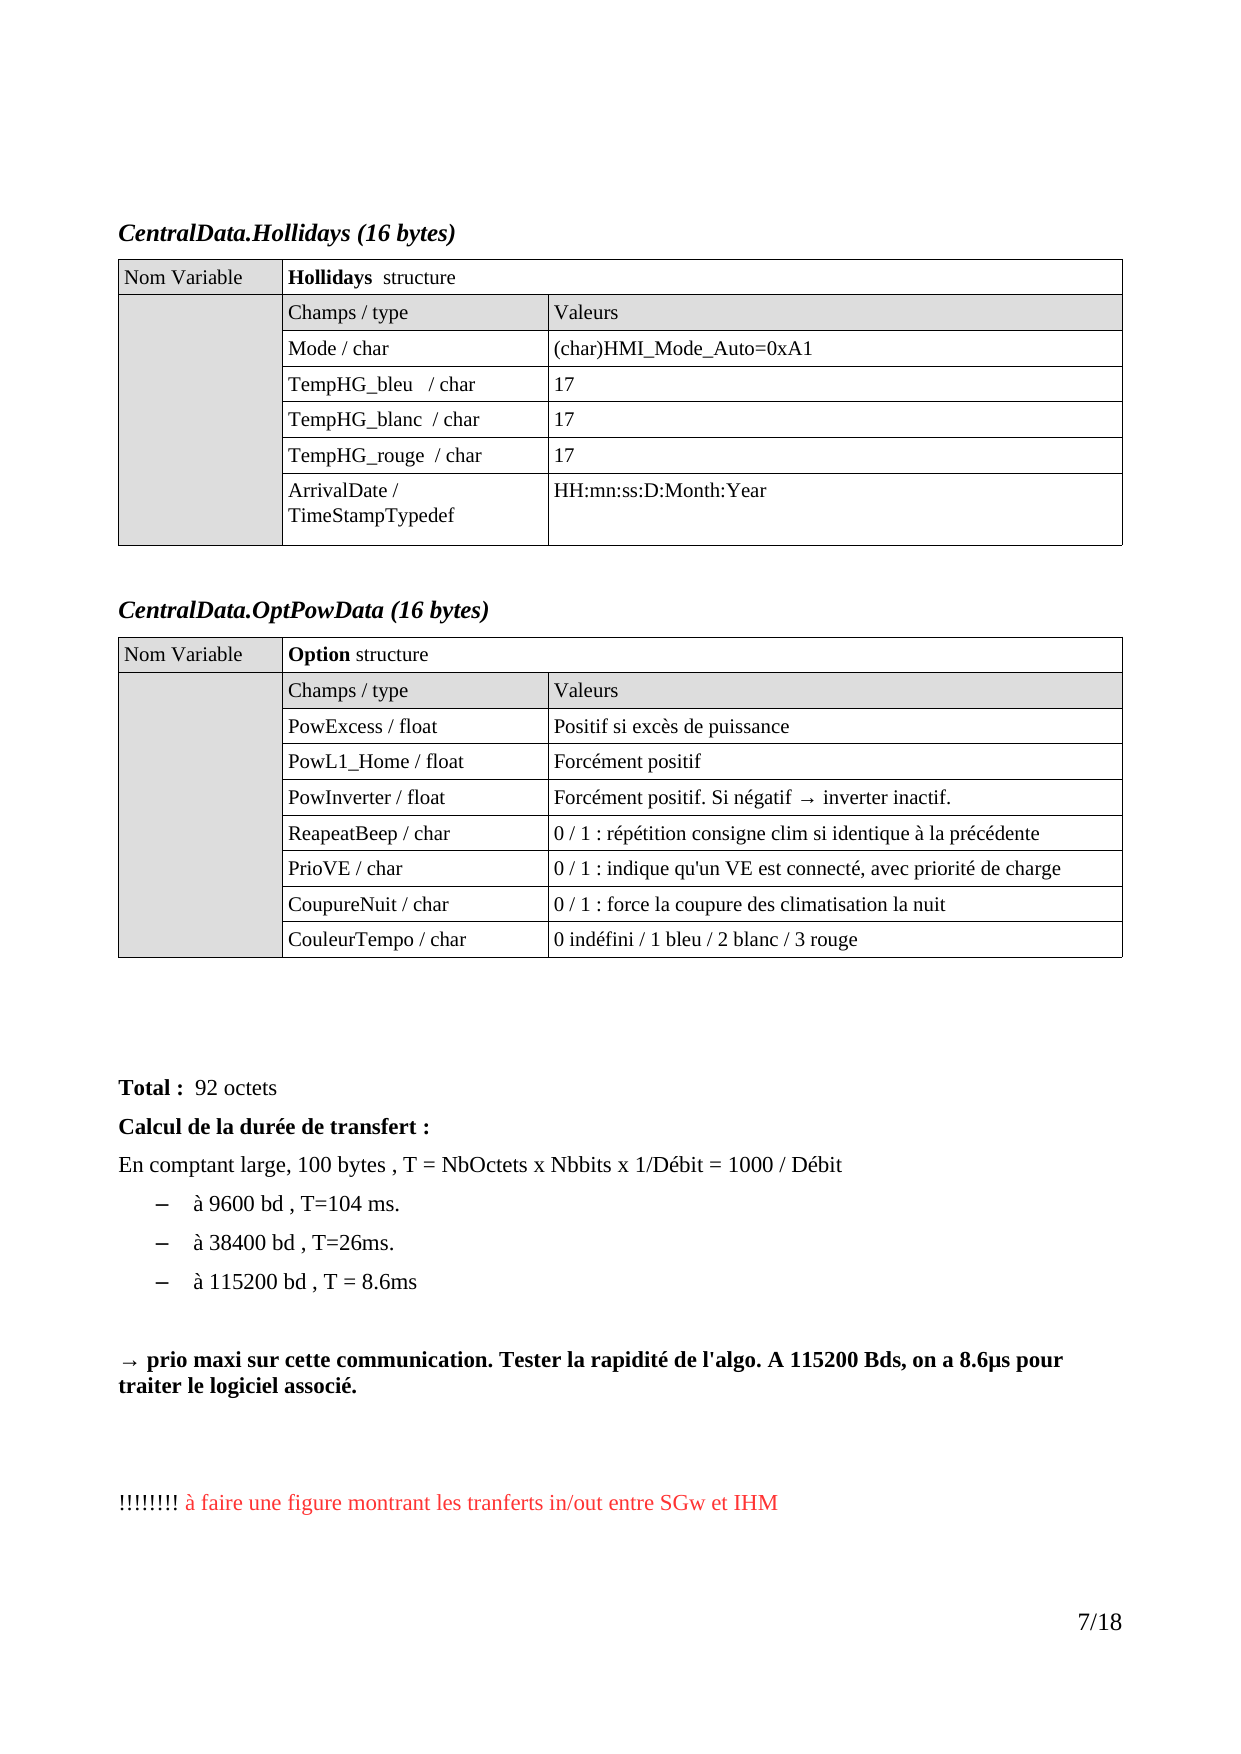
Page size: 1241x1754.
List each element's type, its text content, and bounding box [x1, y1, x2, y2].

table_header Nom Variable [119, 638, 282, 672]
table_cell Mode / char [283, 331, 548, 366]
table_cell PowExcess / float [283, 709, 548, 743]
table_header Option structure [283, 638, 1122, 672]
table_cell PowInverter / float [283, 780, 548, 815]
table_cell TempHG_bleu / char [283, 367, 548, 401]
table_cell Forcément positif. Si négatif → inverter inactif. [549, 780, 1122, 815]
table_cell PrioVE / char [283, 851, 548, 886]
table_cell [119, 295, 282, 545]
table_cell 17 [549, 402, 1122, 437]
table_cell HH:mn:ss:D:Month:Year [549, 474, 1122, 545]
table_cell 0 / 1 : force la coupure des climatisation la nuit [549, 887, 1122, 921]
text En comptant large, 100 bytes , T = NbOctets x Nbbits x 1/Débit = 1000 / Débit [118, 1152, 1122, 1178]
table_cell TempHG_rouge / char [283, 438, 548, 473]
table_cell TempHG_blanc / char [283, 402, 548, 437]
table_cell (char)HMI_Mode_Auto=0xA1 [549, 331, 1122, 366]
table_header Hollidays structure [283, 260, 1122, 294]
table_cell 0 / 1 : répétition consigne clim si identique à la précédente [549, 816, 1122, 850]
table_cell 0 indéfini / 1 bleu / 2 blanc / 3 rouge [549, 922, 1122, 957]
list à 38400 bd , T=26ms. [156, 1229, 1122, 1256]
text Total : 92 octets [118, 1074, 1122, 1100]
table_cell Champs / type [283, 673, 548, 708]
table_cell PowL1_Home / float [283, 744, 548, 779]
table_cell [119, 673, 282, 957]
table_cell Forcément positif [549, 744, 1122, 779]
text CentralData.Hollidays (16 bytes) [118, 218, 1122, 246]
text CentralData.OptPowData (16 bytes) [118, 595, 1122, 624]
text → prio maxi sur cette communication. Tester la rapidité de l'algo. A 115200 Bds, on a 8.6µs pour traiter le logiciel associé. [118, 1346, 1122, 1398]
text !!!!!!!! à faire une figure montrant les tranferts in/out entre SGw et IHM [118, 1489, 1122, 1515]
table_cell ArrivalDate / TimeStampTypedef [283, 474, 548, 545]
table_cell CouleurTempo / char [283, 922, 548, 957]
table_cell Champs / type [283, 295, 548, 330]
table_cell Valeurs [549, 673, 1122, 708]
table_cell 17 [549, 367, 1122, 401]
text Calcul de la durée de transfert : [118, 1113, 1122, 1139]
list à 9600 bd , T=104 ms. [156, 1190, 1122, 1217]
table_cell ReapeatBeep / char [283, 816, 548, 850]
list à 115200 bd , T = 8.6ms [156, 1268, 1122, 1294]
table_cell Positif si excès de puissance [549, 709, 1122, 743]
table_cell 0 / 1 : indique qu'un VE est connecté, avec priorité de charge [549, 851, 1122, 886]
table_header Nom Variable [119, 260, 282, 294]
table_cell Valeurs [549, 295, 1122, 330]
table_cell CoupureNuit / char [283, 887, 548, 921]
table_cell 17 [549, 438, 1122, 473]
